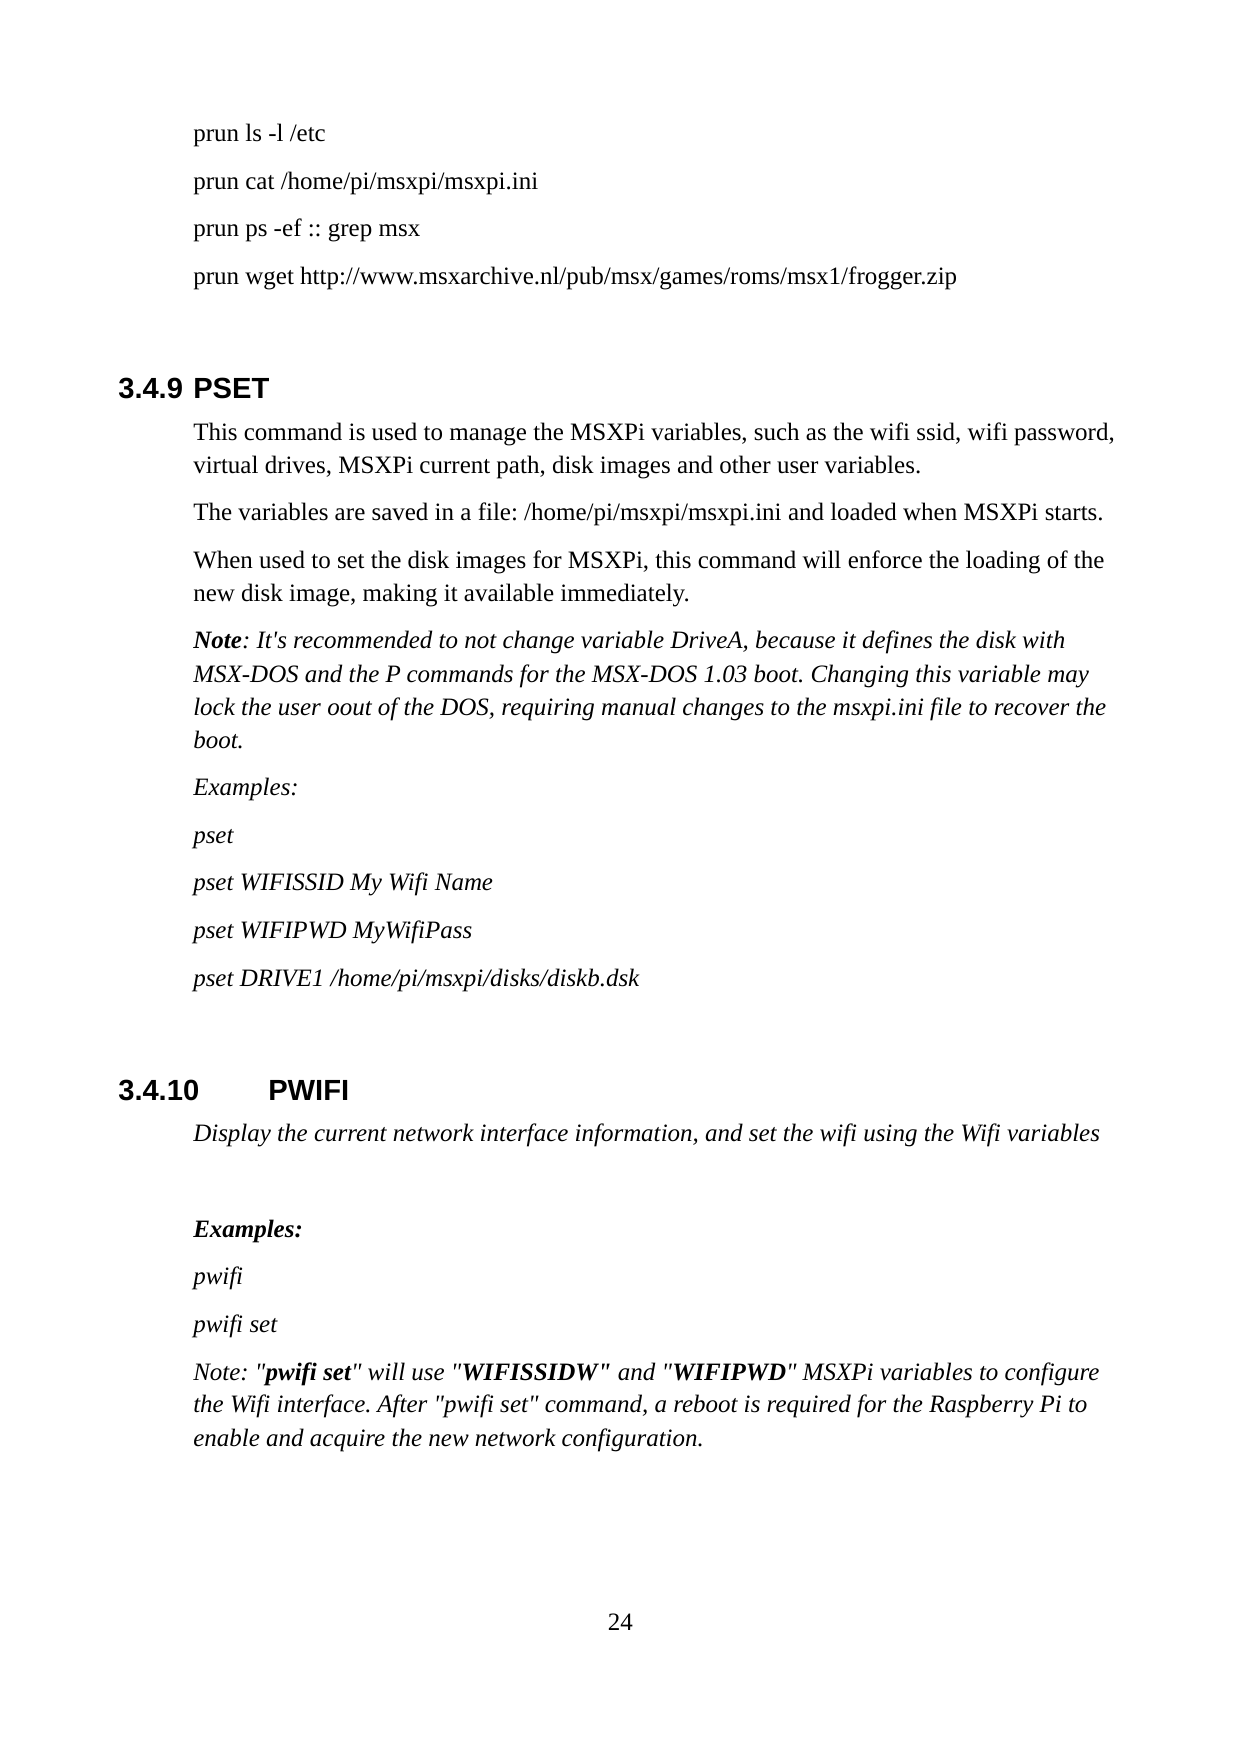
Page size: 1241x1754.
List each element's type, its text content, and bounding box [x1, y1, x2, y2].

list pset WIFISSID My Wifi Name [156, 867, 1122, 896]
list pset [156, 820, 1122, 849]
list prun ls -l /etc [156, 118, 1122, 147]
list pset DRIVE1 /home/pi/msxpi/disks/diskb.dsk [156, 963, 1122, 991]
list Display the current network interface information, and set the wifi using the Wifi variables [156, 1118, 1122, 1147]
list pwifi set [156, 1309, 1122, 1338]
subtitle PSET [118, 371, 1122, 404]
list Examples: [156, 1214, 1122, 1242]
list When used to set the disk images for MSXPi, this command will enforce the loading of the new disk image, making it available immediately. [156, 545, 1122, 607]
subtitle PWIFI [118, 1072, 1122, 1106]
list Examples: [156, 772, 1122, 801]
list prun cat /home/pi/msxpi/msxpi.ini [156, 166, 1122, 194]
list pwifi [156, 1261, 1122, 1290]
list Note: It's recommended to not change variable DriveA, because it defines the disk with MSX-DOS and the P commands for the MSX-DOS 1.03 boot. Changing this variable may lock the user oout of the DOS, requiring manual changes to the msxpi.ini file to recover the boot. [156, 626, 1122, 753]
list prun wget http://www.msxarchive.nl/pub/msx/games/roms/msx1/frogger.zip [156, 261, 1122, 290]
list Note: "pwifi set" will use "WIFISSIDW" and "WIFIPWD" MSXPi variables to configure the Wifi interface. After "pwifi set" command, a reboot is required for the Raspberry Pi to enable and acquire the new network configuration. [156, 1357, 1122, 1451]
list pset WIFIPWD MyWifiPass [156, 915, 1122, 944]
list The variables are saved in a file: /home/pi/msxpi/msxpi.ini and loaded when MSXPi starts. [156, 497, 1122, 526]
list prun ps -ef :: grep msx [156, 213, 1122, 242]
list This command is used to manage the MSXPi variables, such as the wifi ssid, wifi password, virtual drives, MSXPi current path, disk images and other user variables. [156, 417, 1122, 478]
